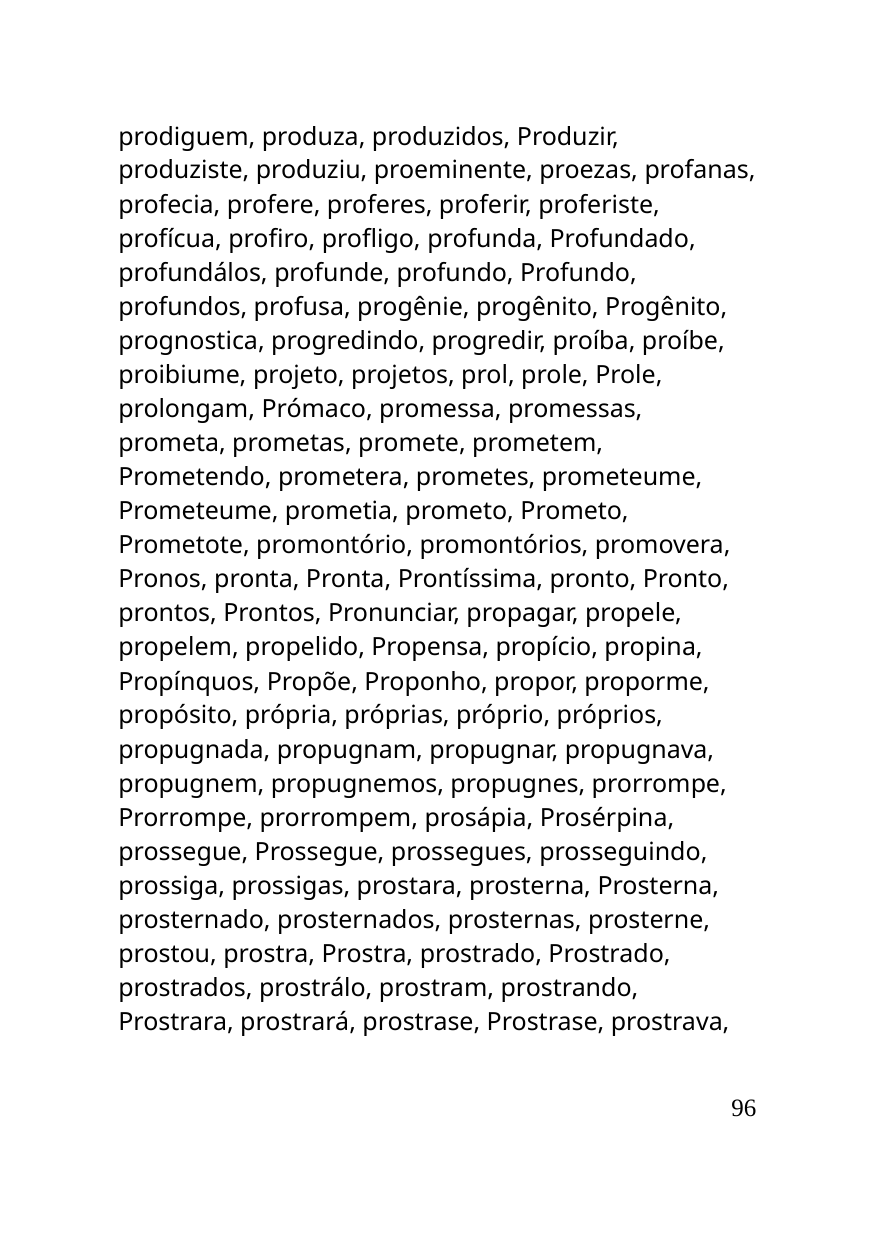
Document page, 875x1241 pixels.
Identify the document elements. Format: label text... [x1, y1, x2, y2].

text prodiguem, produza, produzidos, Produzir, produziste, produziu, proeminente, proezas, profanas, profecia, profere, proferes, proferir, proferiste, profícua, profiro, profligo, profunda, Profundado, profundálos, profunde, profundo, Profundo, profundos, profusa, progênie, progênito, Progênito, prognostica, progredindo, progredir, proíba, proíbe, proibiume, projeto, projetos, prol, prole, Prole, prolongam, Prómaco, promessa, promessas, prometa, prometas, promete, prometem, Prometendo, prometera, prometes, prometeume, Prometeume, prometia, prometo, Prometo, Prometote, promontório, promontórios, promovera, Pronos, pronta, Pronta, Prontíssima, pronto, Pronto, prontos, Prontos, Pronunciar, propagar, propele, propelem, propelido, Propensa, propício, propina, Propínquos, Propõe, Proponho, propor, proporme, propósito, própria, próprias, próprio, próprios, propugnada, propugnam, propugnar, propugnava, propugnem, propugnemos, propugnes, prorrompe, Prorrompe, prorrompem, prosápia, Prosérpina, prossegue, Prossegue, prossegues, prosseguindo, prossiga, prossigas, prostara, prosterna, Prosterna, prosternado, prosternados, prosternas, prosterne, prostou, prostra, Prostra, prostrado, Prostrado, prostrados, prostrálo, prostram, prostrando, Prostrara, prostrará, prostrase, Prostrase, prostrava, [118, 118, 756, 1038]
